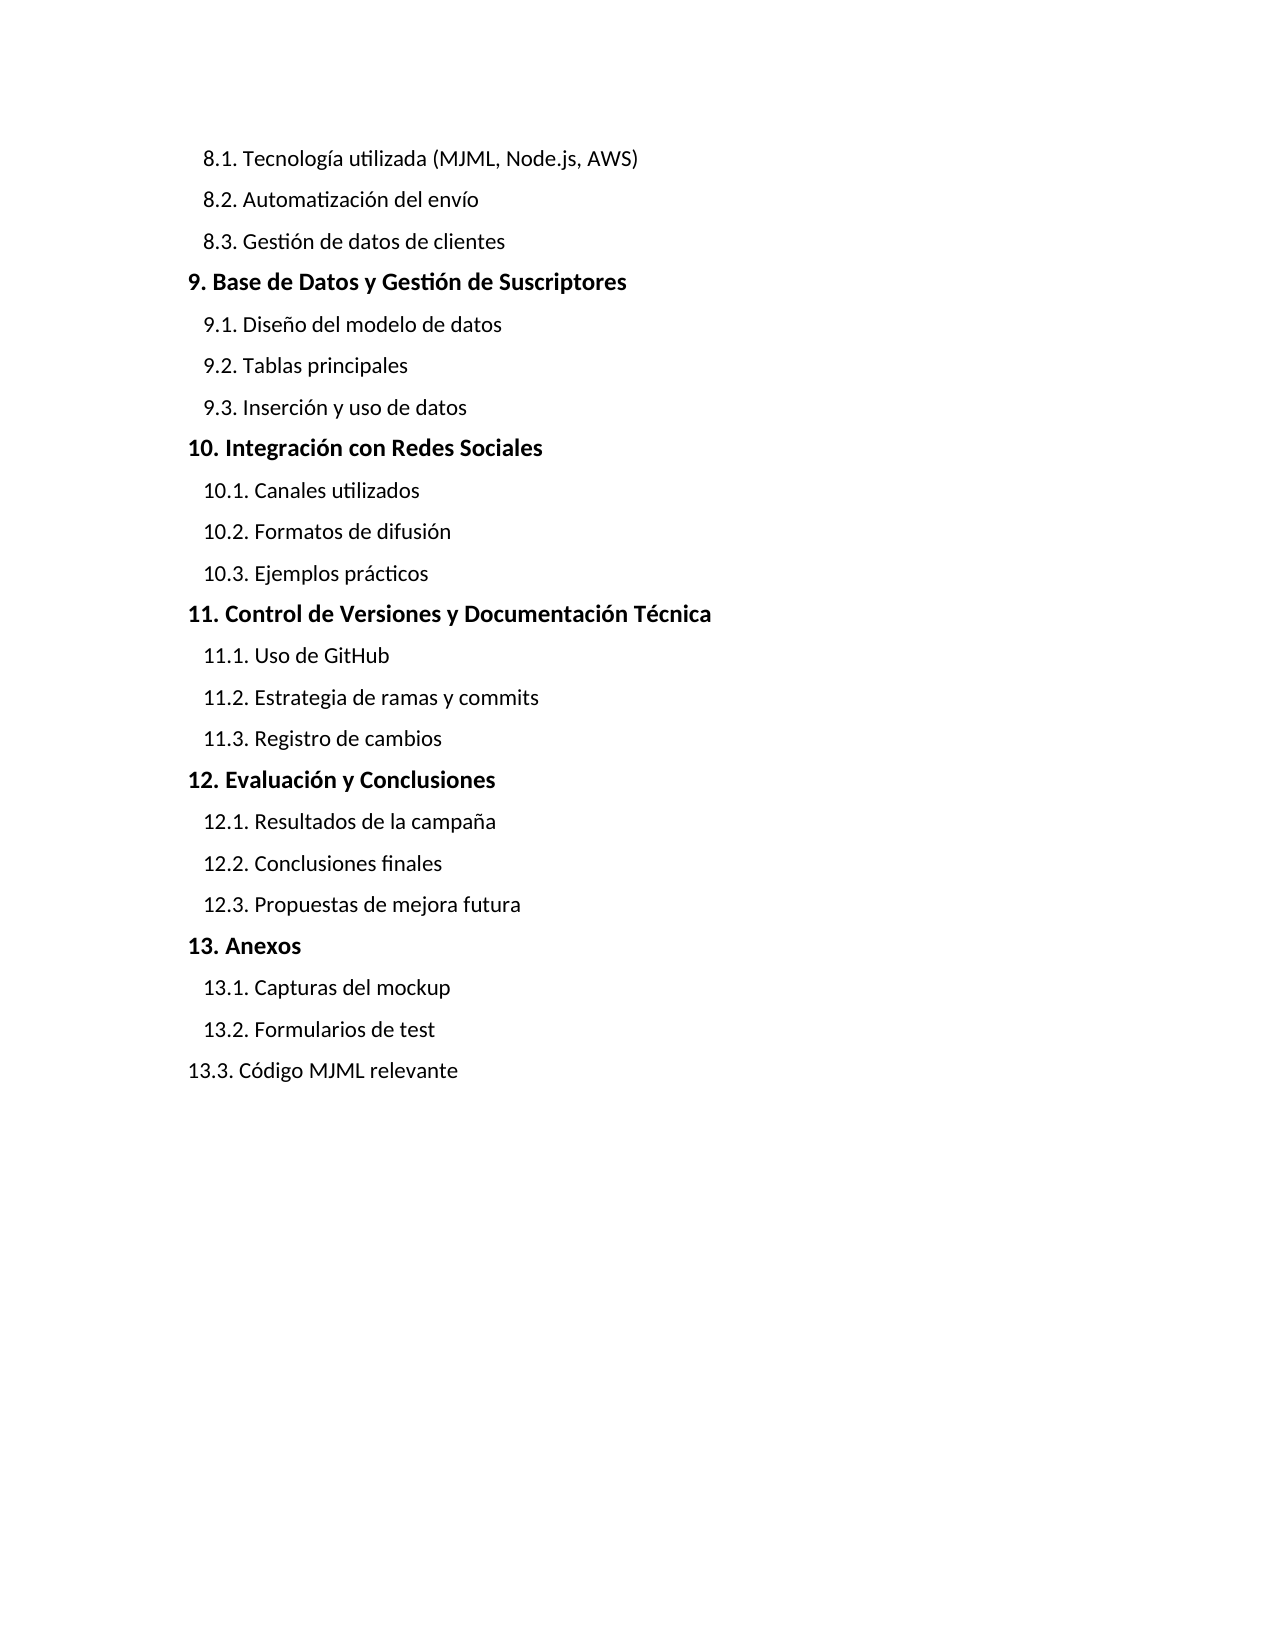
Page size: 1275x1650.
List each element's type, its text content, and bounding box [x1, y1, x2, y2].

text 13. Anexos [187, 938, 1087, 958]
text 12.3. Propuestas de mejora futura [187, 896, 1087, 917]
text 12.1. Resultados de la campaña [187, 813, 1087, 834]
text 12.2. Conclusiones finales [187, 855, 1087, 875]
text 9.3. Inserción y uso de datos [187, 399, 1087, 419]
text 13.1. Capturas del mockup [187, 979, 1087, 1000]
text 10.2. Formatos de difusión [187, 523, 1087, 544]
text 9.2. Tablas principales [187, 357, 1087, 378]
text 8.1. Tecnología utilizada (MJML, Node.js, AWS) [187, 150, 1087, 171]
text 11. Control de Versiones y Documentación Técnica [187, 606, 1087, 627]
text 11.3. Registro de cambios [187, 730, 1087, 751]
text 8.2. Automatización del envío [187, 191, 1087, 212]
text 10. Integración con Redes Sociales [187, 440, 1087, 461]
text 11.1. Uso de GitHub [187, 647, 1087, 668]
text 9.1. Diseño del modelo de datos [187, 316, 1087, 336]
text 8.3. Gestión de datos de clientes [187, 233, 1087, 253]
text 13.2. Formularios de test [187, 1021, 1087, 1041]
text 10.1. Canales utilizados [187, 482, 1087, 502]
text 9. Base de Datos y Gestión de Suscriptores [187, 274, 1087, 295]
text 12. Evaluación y Conclusiones [187, 772, 1087, 792]
text 11.2. Estrategia de ramas y commits [187, 689, 1087, 709]
text 10.3. Ejemplos prácticos [187, 564, 1087, 585]
text 13.3. Código MJML relevante [187, 1062, 1087, 1083]
